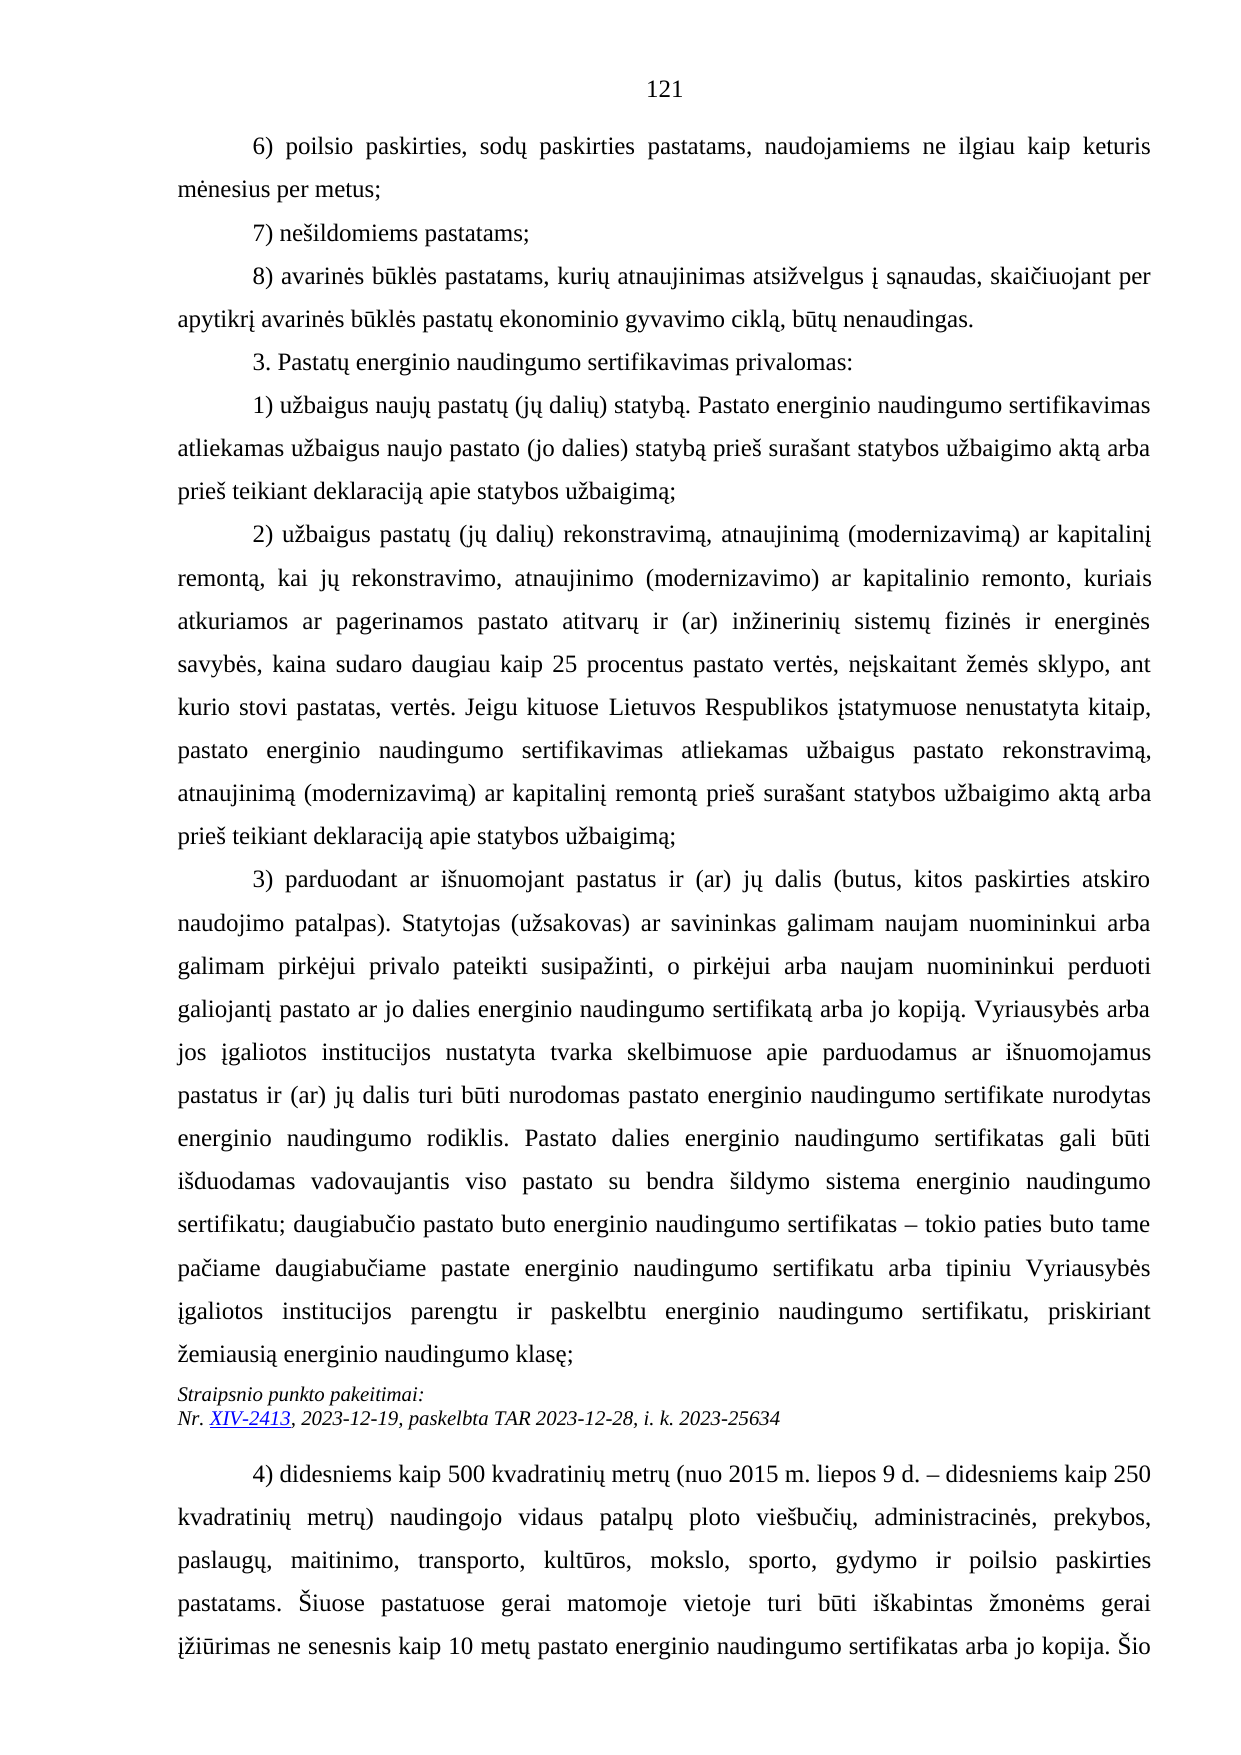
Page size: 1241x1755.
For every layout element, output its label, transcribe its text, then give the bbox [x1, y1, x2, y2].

text 1) užbaigus naujų pastatų (jų dalių) statybą. Pastato energinio naudingumo sertifikavimas atliekamas užbaigus naujo pastato (jo dalies) statybą prieš surašant statybos užbaigimo aktą arba prieš teikiant deklaraciją apie statybos užbaigimą; [177, 390, 1152, 505]
text Nr. XIV-2413, 2023-12-19, paskelbta TAR 2023-12-28, i. k. 2023-25634 [177, 1406, 1152, 1430]
text 2) užbaigus pastatų (jų dalių) rekonstravimą, atnaujinimą (modernizavimą) ar kapitalinį remontą, kai jų rekonstravimo, atnaujinimo (modernizavimo) ar kapitalinio remonto, kuriais atkuriamos ar pagerinamos pastato atitvarų ir (ar) inžinerinių sistemų fizinės ir energinės savybės, kaina sudaro daugiau kaip 25 procentus pastato vertės, neįskaitant žemės sklypo, ant kurio stovi pastatas, vertės. Jeigu kituose Lietuvos Respublikos įstatymuose nenustatyta kitaip, pastato energinio naudingumo sertifikavimas atliekamas užbaigus pastato rekonstravimą, atnaujinimą (modernizavimą) ar kapitalinį remontą prieš surašant statybos užbaigimo aktą arba prieš teikiant deklaraciją apie statybos užbaigimą; [177, 519, 1152, 850]
text Straipsnio punkto pakeitimai: [177, 1382, 1152, 1406]
text 3) parduodant ar išnuomojant pastatus ir (ar) jų dalis (butus, kitos paskirties atskiro naudojimo patalpas). Statytojas (užsakovas) ar savininkas galimam naujam nuomininkui arba galimam pirkėjui privalo pateikti susipažinti, o pirkėjui arba naujam nuomininkui perduoti galiojantį pastato ar jo dalies energinio naudingumo sertifikatą arba jo kopiją. Vyriausybės arba jos įgaliotos institucijos nustatyta tvarka skelbimuose apie parduodamus ar išnuomojamus pastatus ir (ar) jų dalis turi būti nurodomas pastato energinio naudingumo sertifikate nurodytas energinio naudingumo rodiklis. Pastato dalies energinio naudingumo sertifikatas gali būti išduodamas vadovaujantis viso pastato su bendra šildymo sistema energinio naudingumo sertifikatu; daugiabučio pastato buto energinio naudingumo sertifikatas – tokio paties buto tame pačiame daugiabučiame pastate energinio naudingumo sertifikatu arba tipiniu Vyriausybės įgaliotos institucijos parengtu ir paskelbtu energinio naudingumo sertifikatu, priskiriant žemiausią energinio naudingumo klasę; [177, 864, 1152, 1368]
text 6) poilsio paskirties, sodų paskirties pastatams, naudojamiems ne ilgiau kaip keturis mėnesius per metus; [177, 131, 1152, 203]
text 8) avarinės būklės pastatams, kurių atnaujinimas atsižvelgus į sąnaudas, skaičiuojant per apytikrį avarinės būklės pastatų ekonominio gyvavimo ciklą, būtų nenaudingas. [177, 261, 1152, 333]
text 4) didesniems kaip 500 kvadratinių metrų (nuo 2015 m. liepos 9 d. – didesniems kaip 250 kvadratinių metrų) naudingojo vidaus patalpų ploto viešbučių, administracinės, prekybos, paslaugų, maitinimo, transporto, kultūros, mokslo, sporto, gydymo ir poilsio paskirties pastatams. Šiuose pastatuose gerai matomoje vietoje turi būti iškabintas žmonėms gerai įžiūrimas ne senesnis kaip 10 metų pastato energinio naudingumo sertifikatas arba jo kopija. Šio [177, 1459, 1152, 1660]
text 7) nešildomiems pastatams; [177, 218, 1152, 246]
text 3. Pastatų energinio naudingumo sertifikavimas privalomas: [177, 347, 1152, 376]
